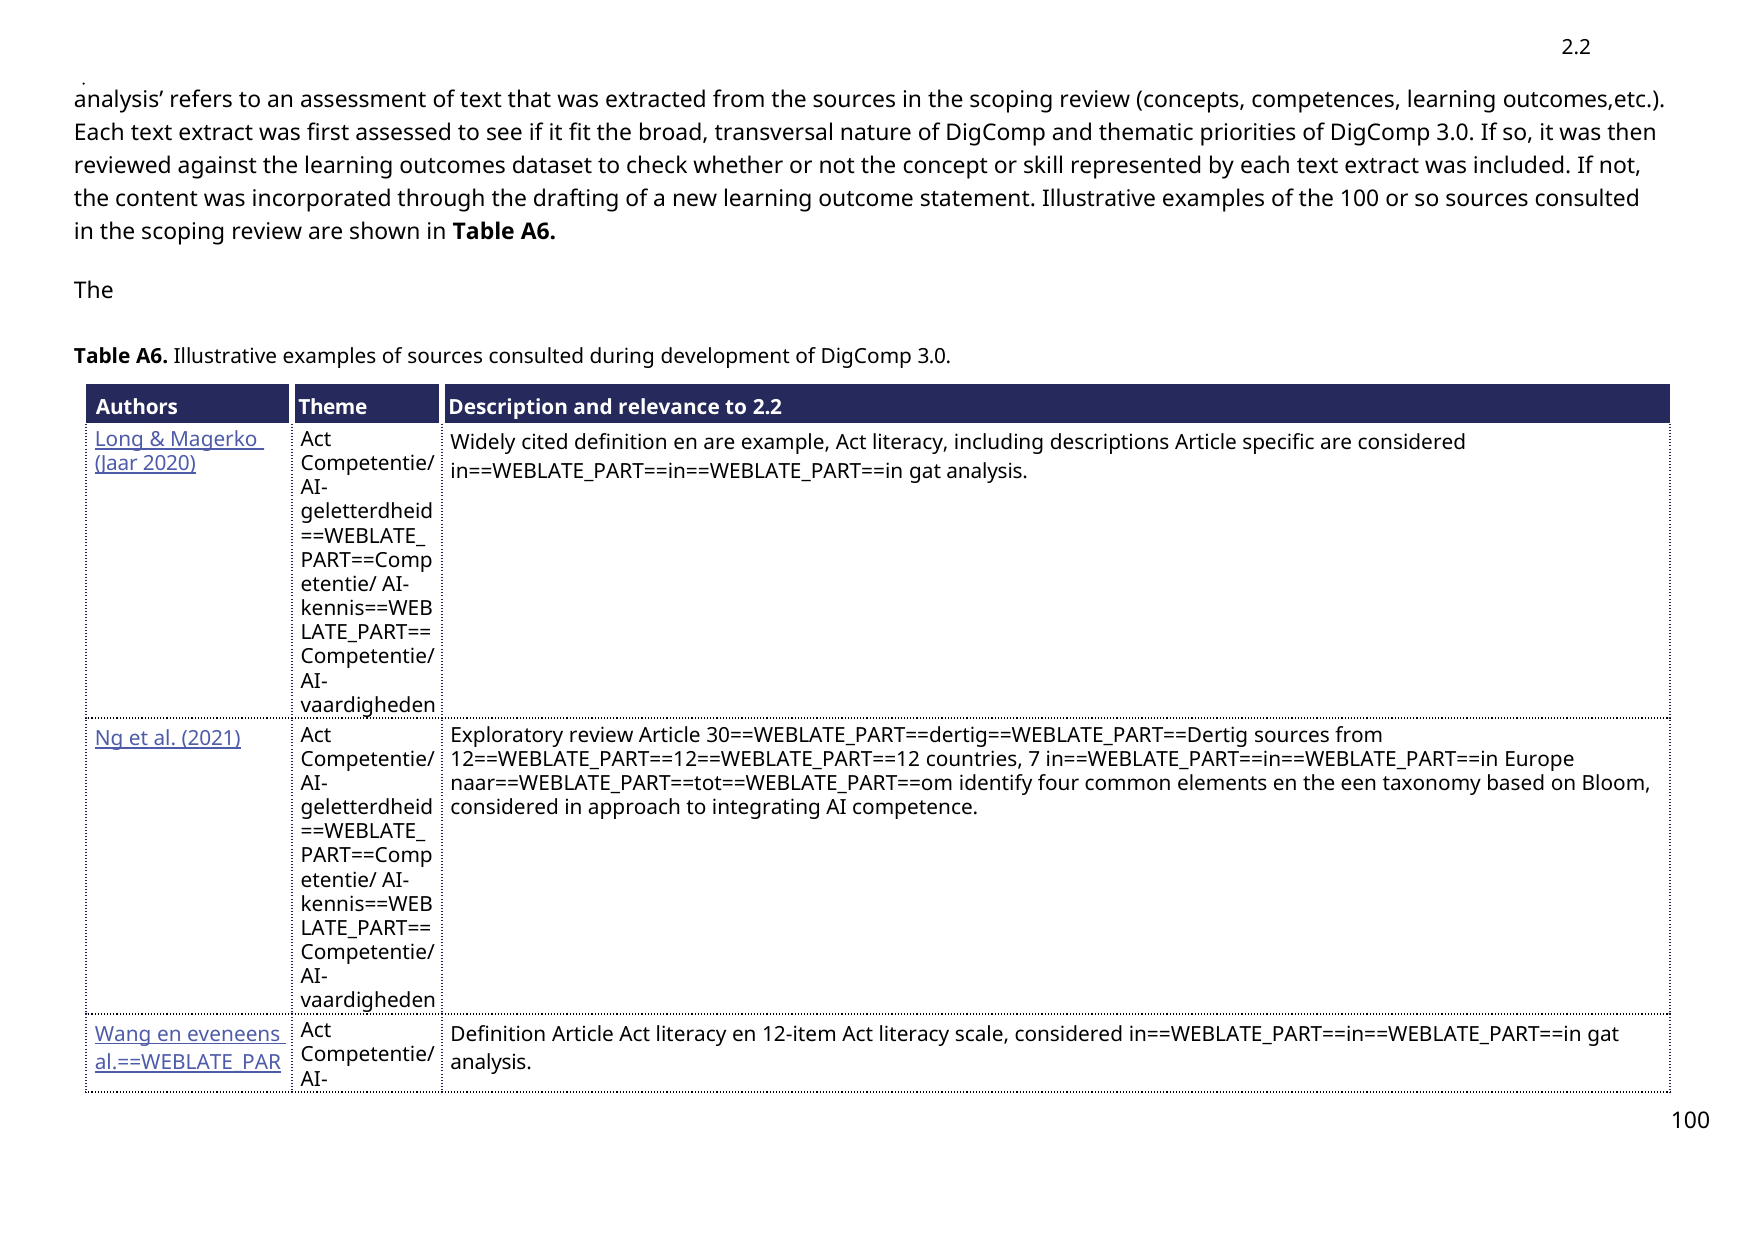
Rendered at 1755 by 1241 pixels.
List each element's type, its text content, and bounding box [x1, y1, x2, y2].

text Table A6. Illustrative examples of sources consulted during development of DigComp 3.0. [74, 341, 1710, 369]
table_cell Long & Magerko (Jaar 2020) [86, 424, 292, 717]
table_cell Definition Article Act literacy en 12-item Act literacy scale, considered in==WEBLATE_PART==in==WEBLATE_PART==in gat analysis. [442, 1013, 1670, 1091]
text The [74, 274, 1671, 305]
table_header Theme [295, 384, 439, 423]
table_cell Act Competentie/ AI-geletterdheid==WEBLATE_PART==Competentie/ AI-kennis==WEBLATE_PART==Competentie/ AI-vaardigheden [292, 717, 442, 1013]
table_cell Widely cited definition en are example, Act literacy, including descriptions Article specific are considered in==WEBLATE_PART==in==WEBLATE_PART==in gat analysis. [442, 424, 1670, 717]
table_cell Act Competentie/ AI-geletterdheid==WEBLATE_PART==Competentie/ AI-kennis==WEBLATE_PART==Competentie/ AI-vaardigheden [292, 424, 442, 717]
table_cell Wang en eveneens al.==WEBLATE_PAR [86, 1013, 292, 1091]
text analysis’ refers to an assessment of text that was extracted from the sources in the scoping review (concepts, competences, learning outcomes,etc.). Each text extract was first assessed to see if it fit the broad, transversal nature of DigComp and thematic priorities of DigComp 3.0. If so, it was then reviewed against the learning outcomes dataset to check whether or not the concept or skill represented by each text extract was included. If not, the content was incorporated through the drafting of a new learning outcome statement. Illustrative examples of the 100 or so sources consulted in the scoping review are shown in Table A6. [74, 83, 1666, 246]
table_cell Ng et al. (2021) [86, 717, 292, 1013]
table_cell Act Competentie/ AI- [292, 1013, 442, 1091]
table_header Description and relevance to 2.2 [445, 384, 1670, 423]
table_header Authors [86, 384, 289, 423]
table_cell Exploratory review Article 30==WEBLATE_PART==dertig==WEBLATE_PART==Dertig sources from 12==WEBLATE_PART==12==WEBLATE_PART==12 countries, 7 in==WEBLATE_PART==in==WEBLATE_PART==in Europe naar==WEBLATE_PART==tot==WEBLATE_PART==om identify four common elements en the een taxonomy based on Bloom, considered in approach to integrating AI competence. [442, 717, 1670, 1013]
